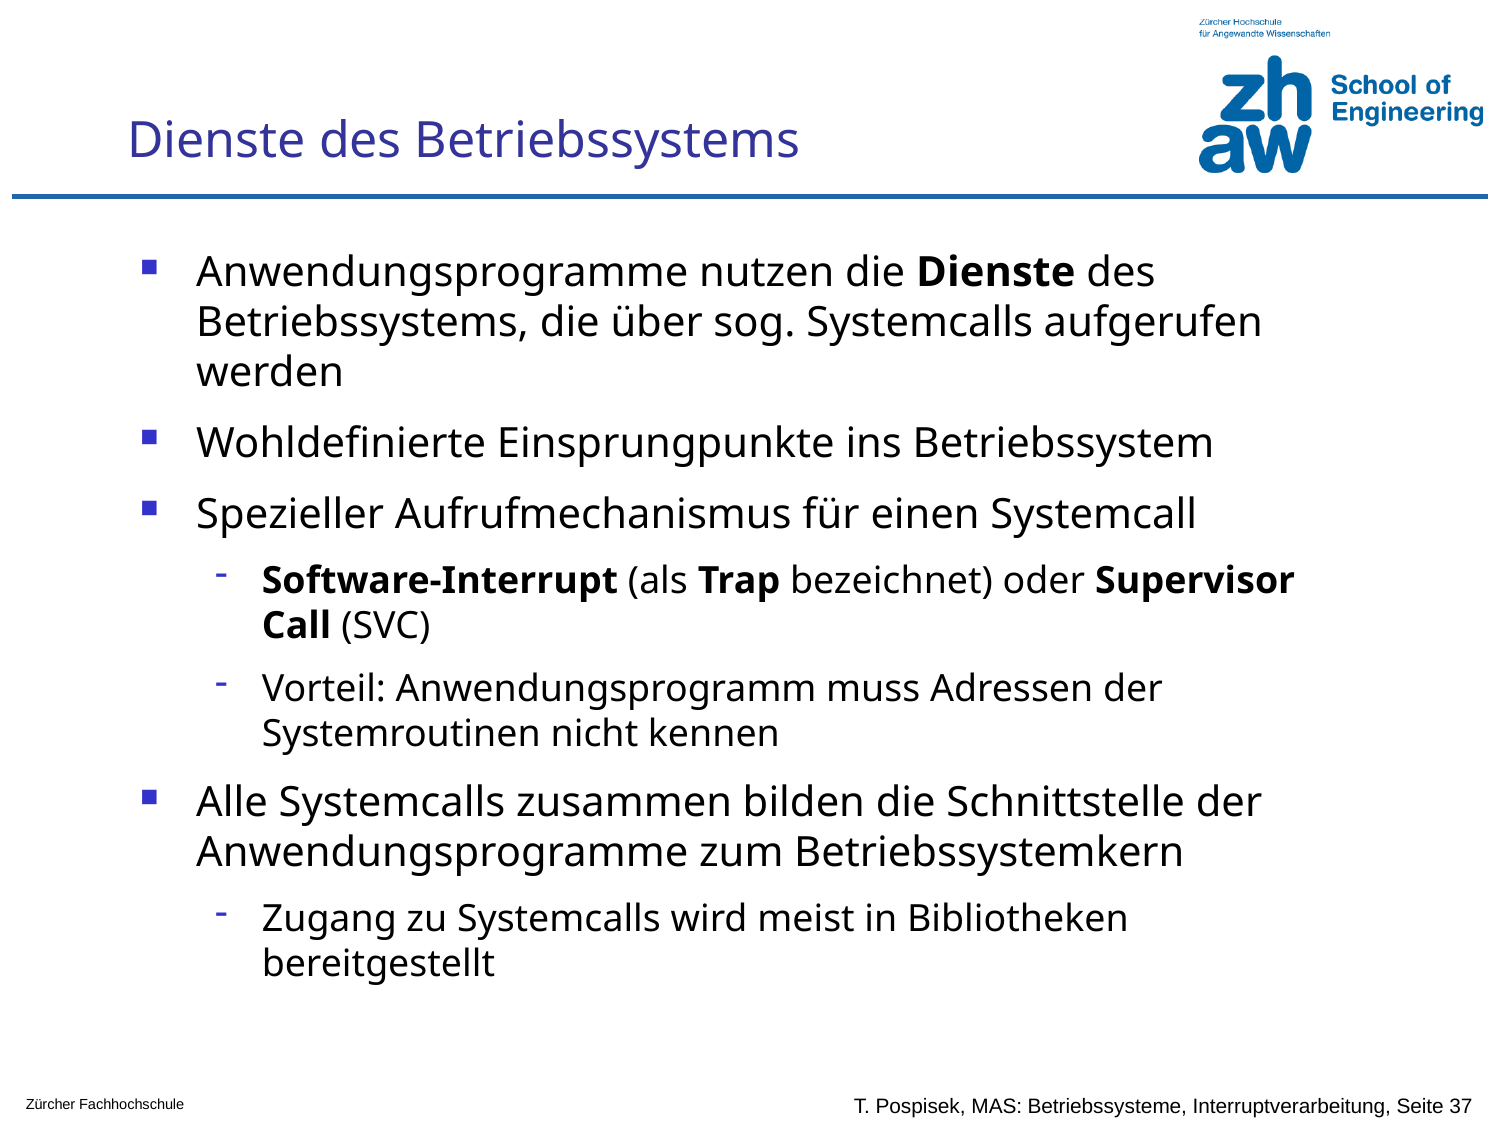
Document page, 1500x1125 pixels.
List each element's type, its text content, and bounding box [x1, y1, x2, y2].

picture [1199, 19, 1483, 173]
text_box Dienste des Betriebssystems [112, 50, 1391, 175]
list Anwendungsprogramme nutzen die Dienste des Betriebssystems, die über sog. Systemcalls aufgerufen werden Wohldefinierte Einsprungpunkte ins Betriebssystem Spezieller Aufrufmechanismus für einen Systemcall Software-Interrupt (als Trap bezeichnet) oder Supervisor Call (SVC) Vorteil: Anwendungsprogramm muss Adressen der Systemroutinen nicht kennen Alle Systemcalls zusammen bilden die Schnittstelle der Anwendungsprogramme zum Betriebssystemkern Zugang zu Systemcalls wird meist in Bibliotheken bereitgestellt [125, 237, 1363, 988]
